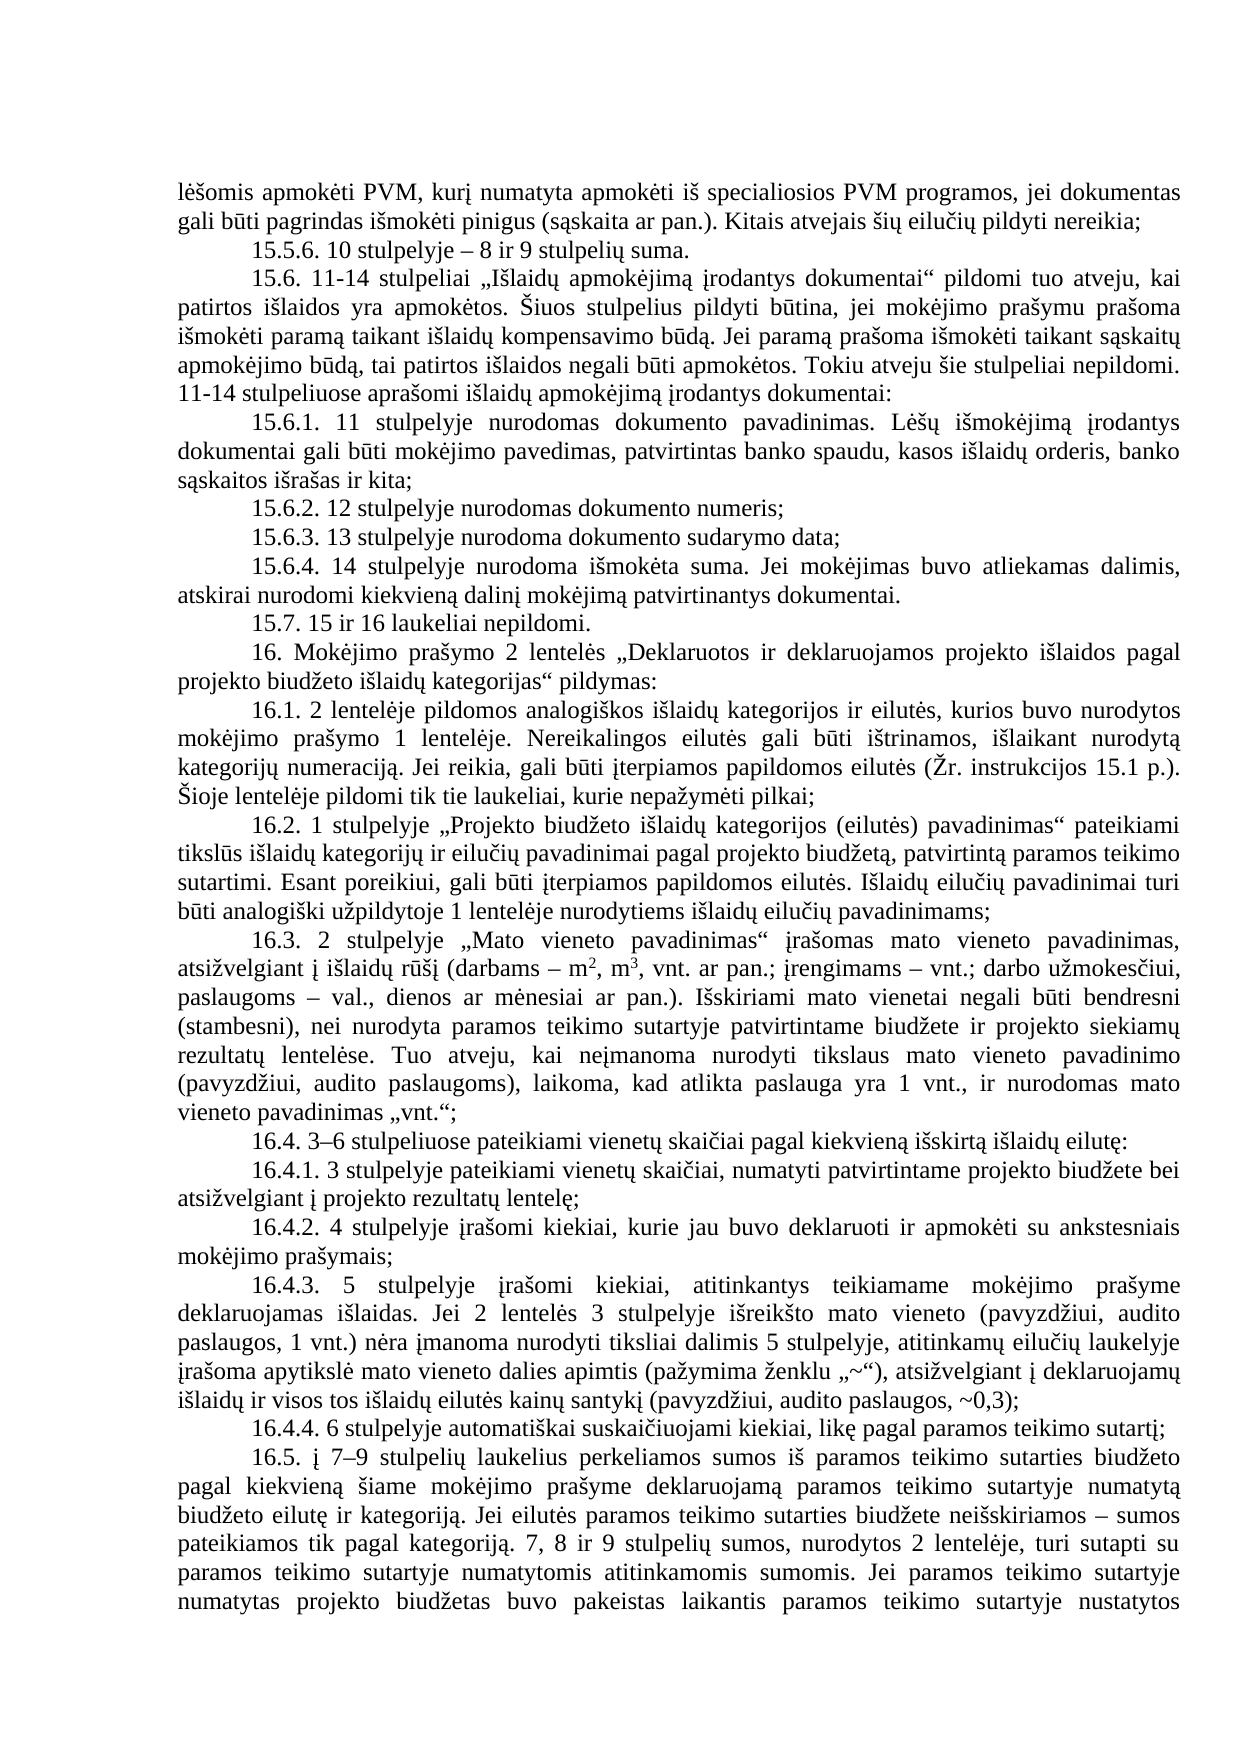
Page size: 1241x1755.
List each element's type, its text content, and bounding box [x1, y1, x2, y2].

text 15.6.4. 14 stulpelyje nurodoma išmokėta suma. Jei mokėjimas buvo atliekamas dalimis, atskirai nurodomi kiekvieną dalinį mokėjimą patvirtinantys dokumentai. [177, 551, 1181, 608]
text 15.5.6. 10 stulpelyje – 8 ir 9 stulpelių suma. [177, 235, 1181, 263]
text lėšomis apmokėti PVM, kurį numatyta apmokėti iš specialiosios PVM programos, jei dokumentas gali būti pagrindas išmokėti pinigus (sąskaita ar pan.). Kitais atvejais šių eilučių pildyti nereikia; [177, 177, 1181, 235]
text 16.5. į 7–9 stulpelių laukelius perkeliamos sumos iš paramos teikimo sutarties biudžeto pagal kiekvieną šiame mokėjimo prašyme deklaruojamą paramos teikimo sutartyje numatytą biudžeto eilutę ir kategoriją. Jei eilutės paramos teikimo sutarties biudžete neišskiriamos – sumos pateikiamos tik pagal kategoriją. 7, 8 ir 9 stulpelių sumos, nurodytos 2 lentelėje, turi sutapti su paramos teikimo sutartyje numatytomis atitinkamomis sumomis. Jei paramos teikimo sutartyje numatytas projekto biudžetas buvo pakeistas laikantis paramos teikimo sutartyje nustatytos [177, 1442, 1181, 1615]
text 15.6.2. 12 stulpelyje nurodomas dokumento numeris; [177, 493, 1181, 522]
text 16.4.1. 3 stulpelyje pateikiami vienetų skaičiai, numatyti patvirtintame projekto biudžete bei atsižvelgiant į projekto rezultatų lentelę; [177, 1155, 1181, 1212]
text 16.4.2. 4 stulpelyje įrašomi kiekiai, kurie jau buvo deklaruoti ir apmokėti su ankstesniais mokėjimo prašymais; [177, 1212, 1181, 1270]
text 15.6. 11-14 stulpeliai „Išlaidų apmokėjimą įrodantys dokumentai“ pildomi tuo atveju, kai patirtos išlaidos yra apmokėtos. Šiuos stulpelius pildyti būtina, jei mokėjimo prašymu prašoma išmokėti paramą taikant išlaidų kompensavimo būdą. Jei paramą prašoma išmokėti taikant sąskaitų apmokėjimo būdą, tai patirtos išlaidos negali būti apmokėtos. Tokiu atveju šie stulpeliai nepildomi. 11-14 stulpeliuose aprašomi išlaidų apmokėjimą įrodantys dokumentai: [177, 263, 1181, 407]
text 16.1. 2 lentelėje pildomos analogiškos išlaidų kategorijos ir eilutės, kurios buvo nurodytos mokėjimo prašymo 1 lentelėje. Nereikalingos eilutės gali būti ištrinamos, išlaikant nurodytą kategorijų numeraciją. Jei reikia, gali būti įterpiamos papildomos eilutės (Žr. instrukcijos 15.1 p.). Šioje lentelėje pildomi tik tie laukeliai, kurie nepažymėti pilkai; [177, 695, 1181, 810]
text 15.6.3. 13 stulpelyje nurodoma dokumento sudarymo data; [177, 522, 1181, 551]
text 15.6.1. 11 stulpelyje nurodomas dokumento pavadinimas. Lėšų išmokėjimą įrodantys dokumentai gali būti mokėjimo pavedimas, patvirtintas banko spaudu, kasos išlaidų orderis, banko sąskaitos išrašas ir kita; [177, 407, 1181, 493]
text 16.2. 1 stulpelyje „Projekto biudžeto išlaidų kategorijos (eilutės) pavadinimas“ pateikiami tikslūs išlaidų kategorijų ir eilučių pavadinimai pagal projekto biudžetą, patvirtintą paramos teikimo sutartimi. Esant poreikiui, gali būti įterpiamos papildomos eilutės. Išlaidų eilučių pavadinimai turi būti analogiški užpildytoje 1 lentelėje nurodytiems išlaidų eilučių pavadinimams; [177, 810, 1181, 925]
text 15.7. 15 ir 16 laukeliai nepildomi. [177, 608, 1181, 637]
text 16. Mokėjimo prašymo 2 lentelės „Deklaruotos ir deklaruojamos projekto išlaidos pagal projekto biudžeto išlaidų kategorijas“ pildymas: [177, 637, 1181, 695]
text 16.4.3. 5 stulpelyje įrašomi kiekiai, atitinkantys teikiamame mokėjimo prašyme deklaruojamas išlaidas. Jei 2 lentelės 3 stulpelyje išreikšto mato vieneto (pavyzdžiui, audito paslaugos, 1 vnt.) nėra įmanoma nurodyti tiksliai dalimis 5 stulpelyje, atitinkamų eilučių laukelyje įrašoma apytikslė mato vieneto dalies apimtis (pažymima ženklu „~“), atsižvelgiant į deklaruojamų išlaidų ir visos tos išlaidų eilutės kainų santykį (pavyzdžiui, audito paslaugos, ~0,3); [177, 1270, 1181, 1413]
text 16.4.4. 6 stulpelyje automatiškai suskaičiuojami kiekiai, likę pagal paramos teikimo sutartį; [177, 1413, 1181, 1442]
text 16.4. 3–6 stulpeliuose pateikiami vienetų skaičiai pagal kiekvieną išskirtą išlaidų eilutę: [177, 1126, 1181, 1155]
text 16.3. 2 stulpelyje „Mato vieneto pavadinimas“ įrašomas mato vieneto pavadinimas, atsižvelgiant į išlaidų rūšį (darbams – m2, m3, vnt. ar pan.; įrengimams – vnt.; darbo užmokesčiui, paslaugoms – val., dienos ar mėnesiai ar pan.). Išskiriami mato vienetai negali būti bendresni (stambesni), nei nurodyta paramos teikimo sutartyje patvirtintame biudžete ir projekto siekiamų rezultatų lentelėse. Tuo atveju, kai neįmanoma nurodyti tikslaus mato vieneto pavadinimo (pavyzdžiui, audito paslaugoms), laikoma, kad atlikta paslauga yra 1 vnt., ir nurodomas mato vieneto pavadinimas „vnt.“; [177, 925, 1181, 1126]
